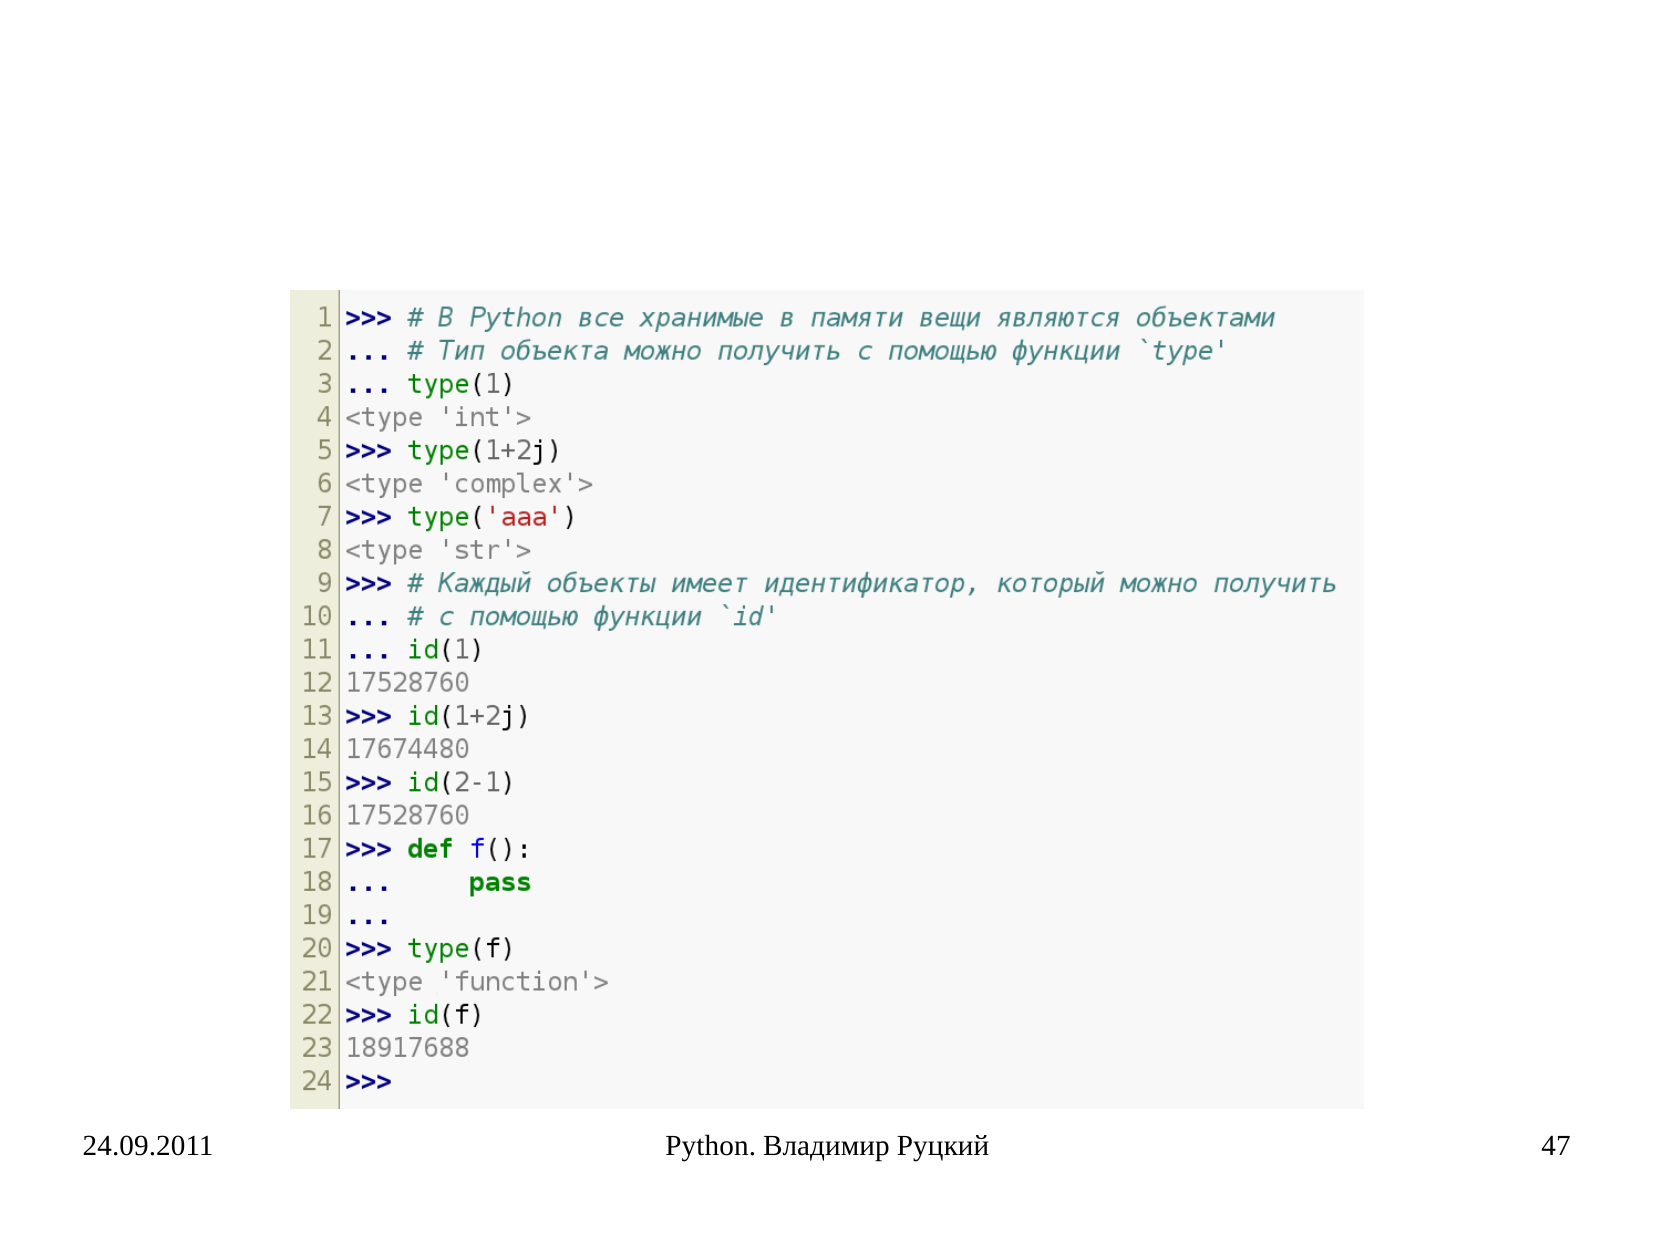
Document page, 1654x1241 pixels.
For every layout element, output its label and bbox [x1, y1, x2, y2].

picture [290, 290, 1364, 1109]
